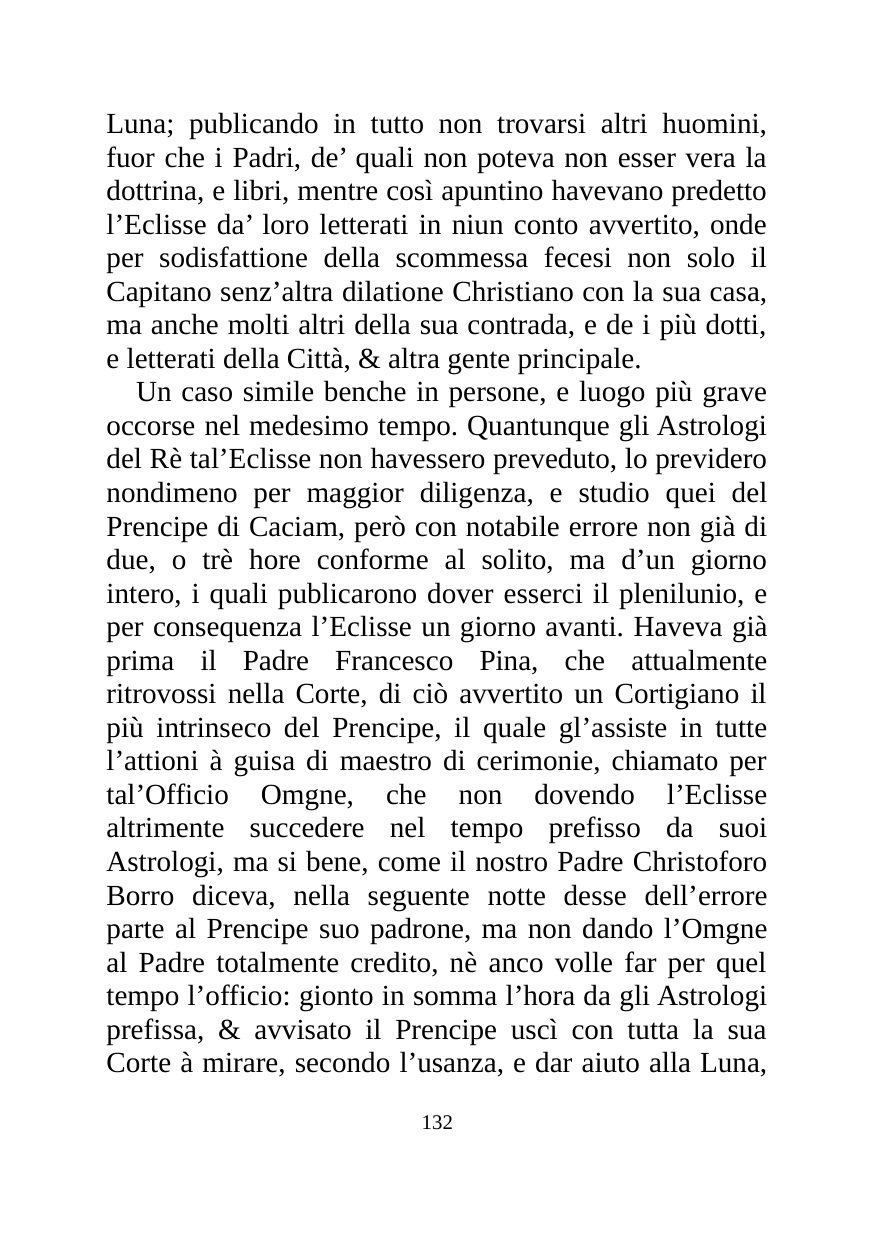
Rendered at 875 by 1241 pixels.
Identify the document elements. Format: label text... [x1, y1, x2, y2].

text Un caso simile benche in persone, e luogo più grave occorse nel medesimo tempo. Quantunque gli Astrologi del Rè tal’Eclisse non havessero preveduto, lo previdero nondimeno per maggior diligenza, e studio quei del Prencipe di Caciam, però con notabile errore non già di due, o trè hore conforme al solito, ma d’un giorno intero, i quali publicarono dover esserci il plenilunio, e per consequenza l’Eclisse un giorno avanti. Haveva già prima il Padre Francesco Pina, che attualmente ritrovossi nella Corte, di ciò avvertito un Cortigiano il più intrinseco del Prencipe, il quale gl’assiste in tutte l’attioni à guisa di maestro di cerimonie, chiamato per tal’Officio Omgne, che non dovendo l’Eclisse altrimente succedere nel tempo prefisso da suoi Astrologi, ma si bene, come il nostro Padre Christoforo Borro diceva, nella seguente notte desse dell’errore parte al Prencipe suo padrone, ma non dando l’Omgne al Padre totalmente credito, nè anco volle far per quel tempo l’officio: gionto in somma l’hora da gli Astrologi prefissa, & avvisato il Prencipe uscì con tutta la sua Corte à mirare, secondo l’usanza, e dar aiuto alla Luna, [106, 374, 768, 1079]
text Luna; publicando in tutto non trovarsi altri huomini, fuor che i Padri, de’ quali non poteva non esser vera la dottrina, e libri, mentre così apuntino havevano predetto l’Eclisse da’ loro letterati in niun conto avvertito, onde per sodisfattione della scommessa fecesi non solo il Capitano senz’altra dilatione Christiano con la sua casa, ma anche molti altri della sua contrada, e de i più dotti, e letterati della Città, & altra gente principale. [106, 106, 768, 374]
